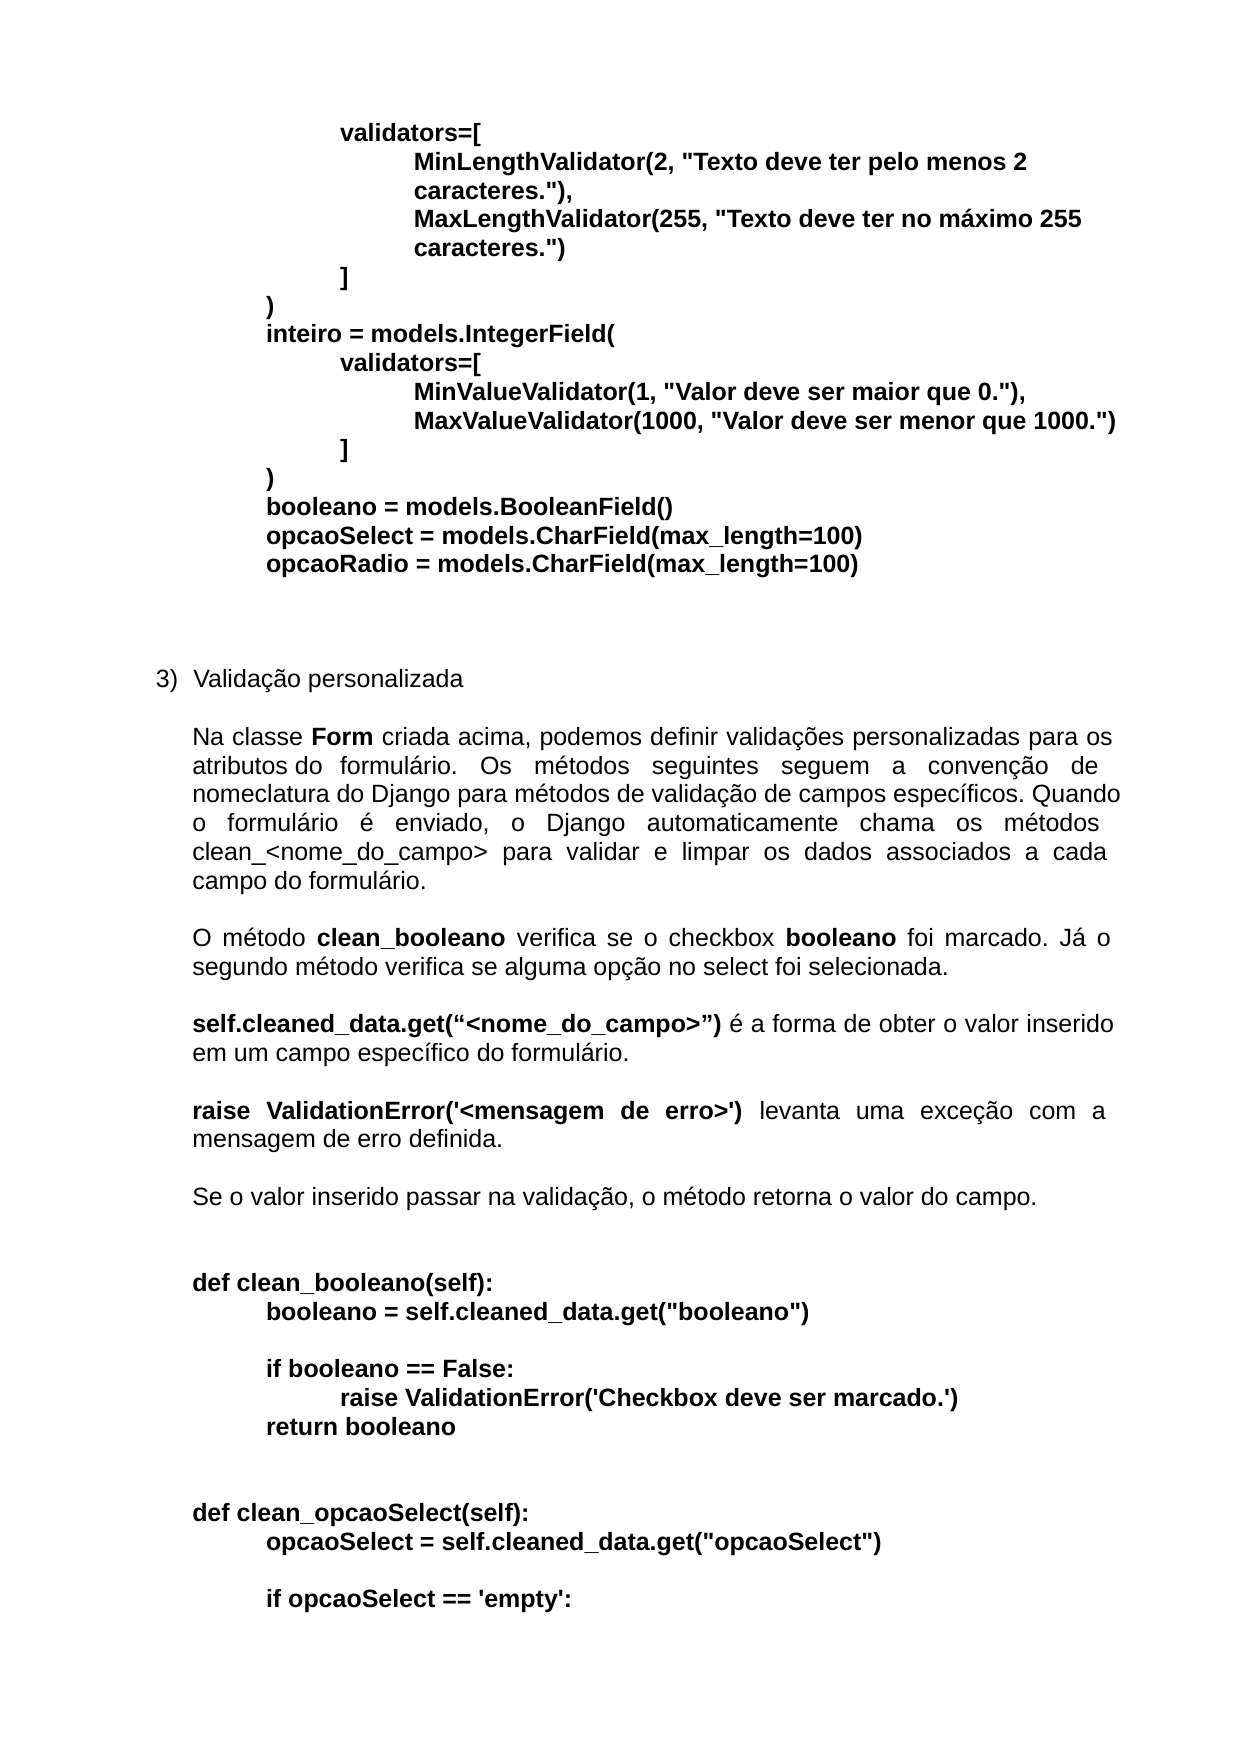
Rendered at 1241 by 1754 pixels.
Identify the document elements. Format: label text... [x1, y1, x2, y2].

text Na classe Form criada acima, podemos definir validações personalizadas para os atributos do formulário. Os métodos seguintes seguem a convenção de nomeclatura do Django para métodos de validação de campos específicos. Quando o formulário é enviado, o Django automaticamente chama os métodos clean_<nome_do_campo> para validar e limpar os dados associados a cada campo do formulário. [118, 722, 1122, 894]
text ] [118, 262, 1122, 291]
text def clean_opcaoSelect(self): [118, 1498, 1122, 1527]
text inteiro = models.IntegerField( [118, 319, 1122, 348]
text def clean_booleano(self): [118, 1268, 1122, 1297]
text booleano = self.cleaned_data.get("booleano") [118, 1297, 1122, 1326]
text raise ValidationError('<mensagem de erro>') levanta uma exceção com a mensagem de erro definida. [118, 1096, 1122, 1153]
text validators=[ [118, 118, 1122, 147]
text MinValueValidator(1, "Valor deve ser maior que 0."), [118, 377, 1122, 406]
text MinLengthValidator(2, "Texto deve ter pelo menos 2 caracteres."), [118, 147, 1122, 204]
text MaxLengthValidator(255, "Texto deve ter no máximo 255 caracteres.") [118, 204, 1122, 262]
text O método clean_booleano verifica se o checkbox booleano foi marcado. Já o segundo método verifica se alguma opção no select foi selecionada. [118, 923, 1122, 981]
text opcaoRadio = models.CharField(max_length=100) [118, 549, 1122, 578]
text raise ValidationError('Checkbox deve ser marcado.') [118, 1383, 1122, 1412]
text self.cleaned_data.get(“<nome_do_campo>”) é a forma de obter o valor inserido em um campo específico do formulário. [118, 1009, 1122, 1067]
text ) [118, 463, 1122, 492]
text Se o valor inserido passar na validação, o método retorna o valor do campo. [118, 1182, 1122, 1211]
text opcaoSelect = models.CharField(max_length=100) [118, 521, 1122, 549]
text MaxValueValidator(1000, "Valor deve ser menor que 1000.") [118, 406, 1122, 434]
list Validação personalizada [156, 664, 1122, 693]
text return booleano [118, 1412, 1122, 1441]
text if opcaoSelect == 'empty': [118, 1584, 1122, 1613]
text booleano = models.BooleanField() [118, 492, 1122, 521]
text ) [118, 291, 1122, 319]
text ] [118, 434, 1122, 463]
text opcaoSelect = self.cleaned_data.get("opcaoSelect") [118, 1527, 1122, 1556]
text if booleano == False: [118, 1354, 1122, 1383]
text validators=[ [118, 348, 1122, 377]
